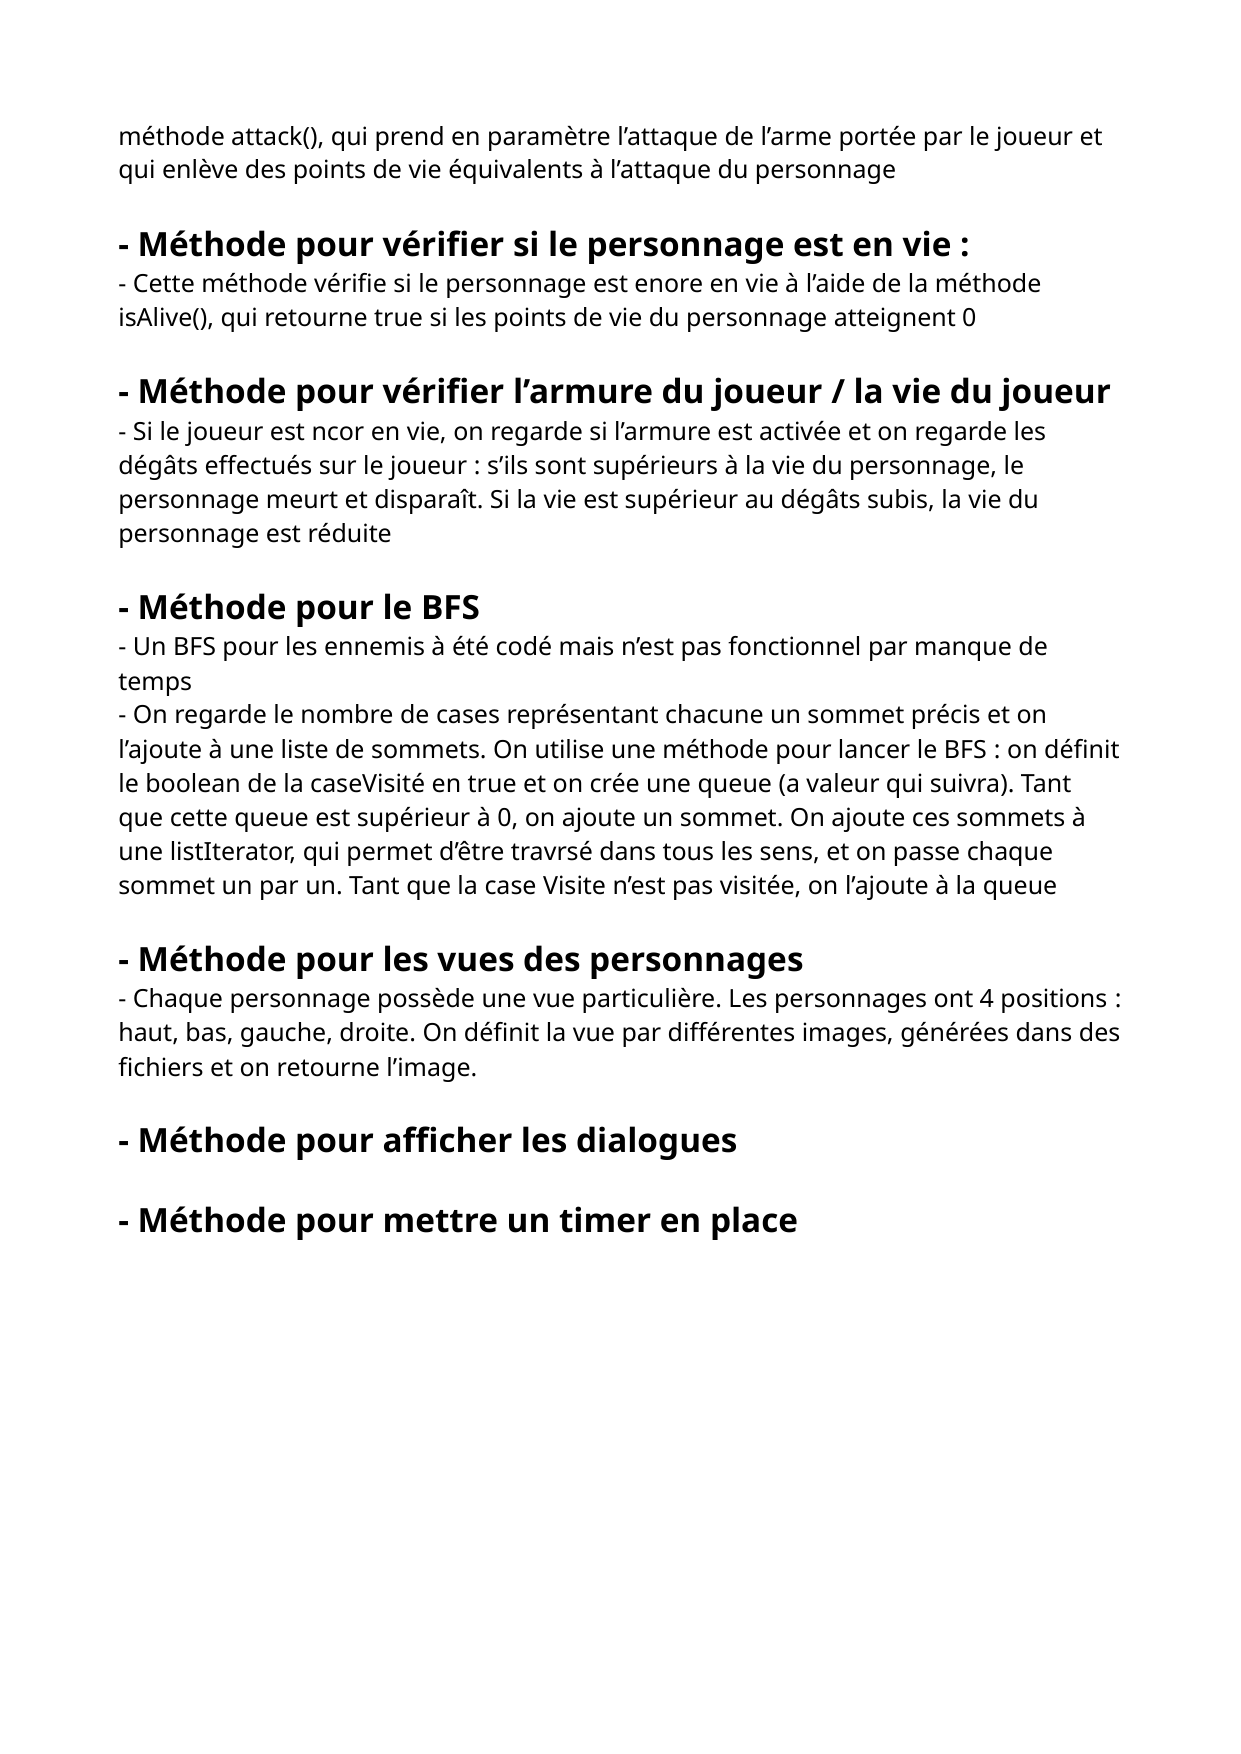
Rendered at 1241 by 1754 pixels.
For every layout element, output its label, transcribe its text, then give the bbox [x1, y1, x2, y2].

text méthode attack(), qui prend en paramètre l’attaque de l’arme portée par le joueur et qui enlève des points de vie équivalents à l’attaque du personnage [118, 118, 1122, 186]
text - Méthode pour afficher les dialogues [118, 1117, 1122, 1163]
text - On regarde le nombre de cases représentant chacune un sommet précis et on l’ajoute à une liste de sommets. On utilise une méthode pour lancer le BFS : on définit le boolean de la caseVisité en true et on crée une queue (a valeur qui suivra). Tant que cette queue est supérieur à 0, on ajoute un sommet. On ajoute ces sommets à une listIterator, qui permet d’être travrsé dans tous les sens, et on passe chaque sommet un par un. Tant que la case Visite n’est pas visitée, on l’ajoute à la queue [118, 697, 1122, 902]
text - Méthode pour vérifier si le personnage est en vie : [118, 220, 1122, 266]
text - Un BFS pour les ennemis à été codé mais n’est pas fonctionnel par manque de temps [118, 629, 1122, 697]
text - Méthode pour vérifier l’armure du joueur / la vie du joueur [118, 368, 1122, 413]
text - Méthode pour le BFS [118, 584, 1122, 629]
text - Chaque personnage possède une vue particulière. Les personnages ont 4 positions : haut, bas, gauche, droite. On définit la vue par différentes images, générées dans des fichiers et on retourne l’image. [118, 981, 1122, 1083]
text - Cette méthode vérifie si le personnage est enore en vie à l’aide de la méthode isAlive(), qui retourne true si les points de vie du personnage atteignent 0 [118, 266, 1122, 334]
text - Méthode pour les vues des personnages [118, 936, 1122, 981]
text - Si le joueur est ncor en vie, on regarde si l’armure est activée et on regarde les dégâts effectués sur le joueur : s’ils sont supérieurs à la vie du personnage, le personnage meurt et disparaît. Si la vie est supérieur au dégâts subis, la vie du personnage est réduite [118, 413, 1122, 549]
text - Méthode pour mettre un timer en place [118, 1197, 1122, 1242]
